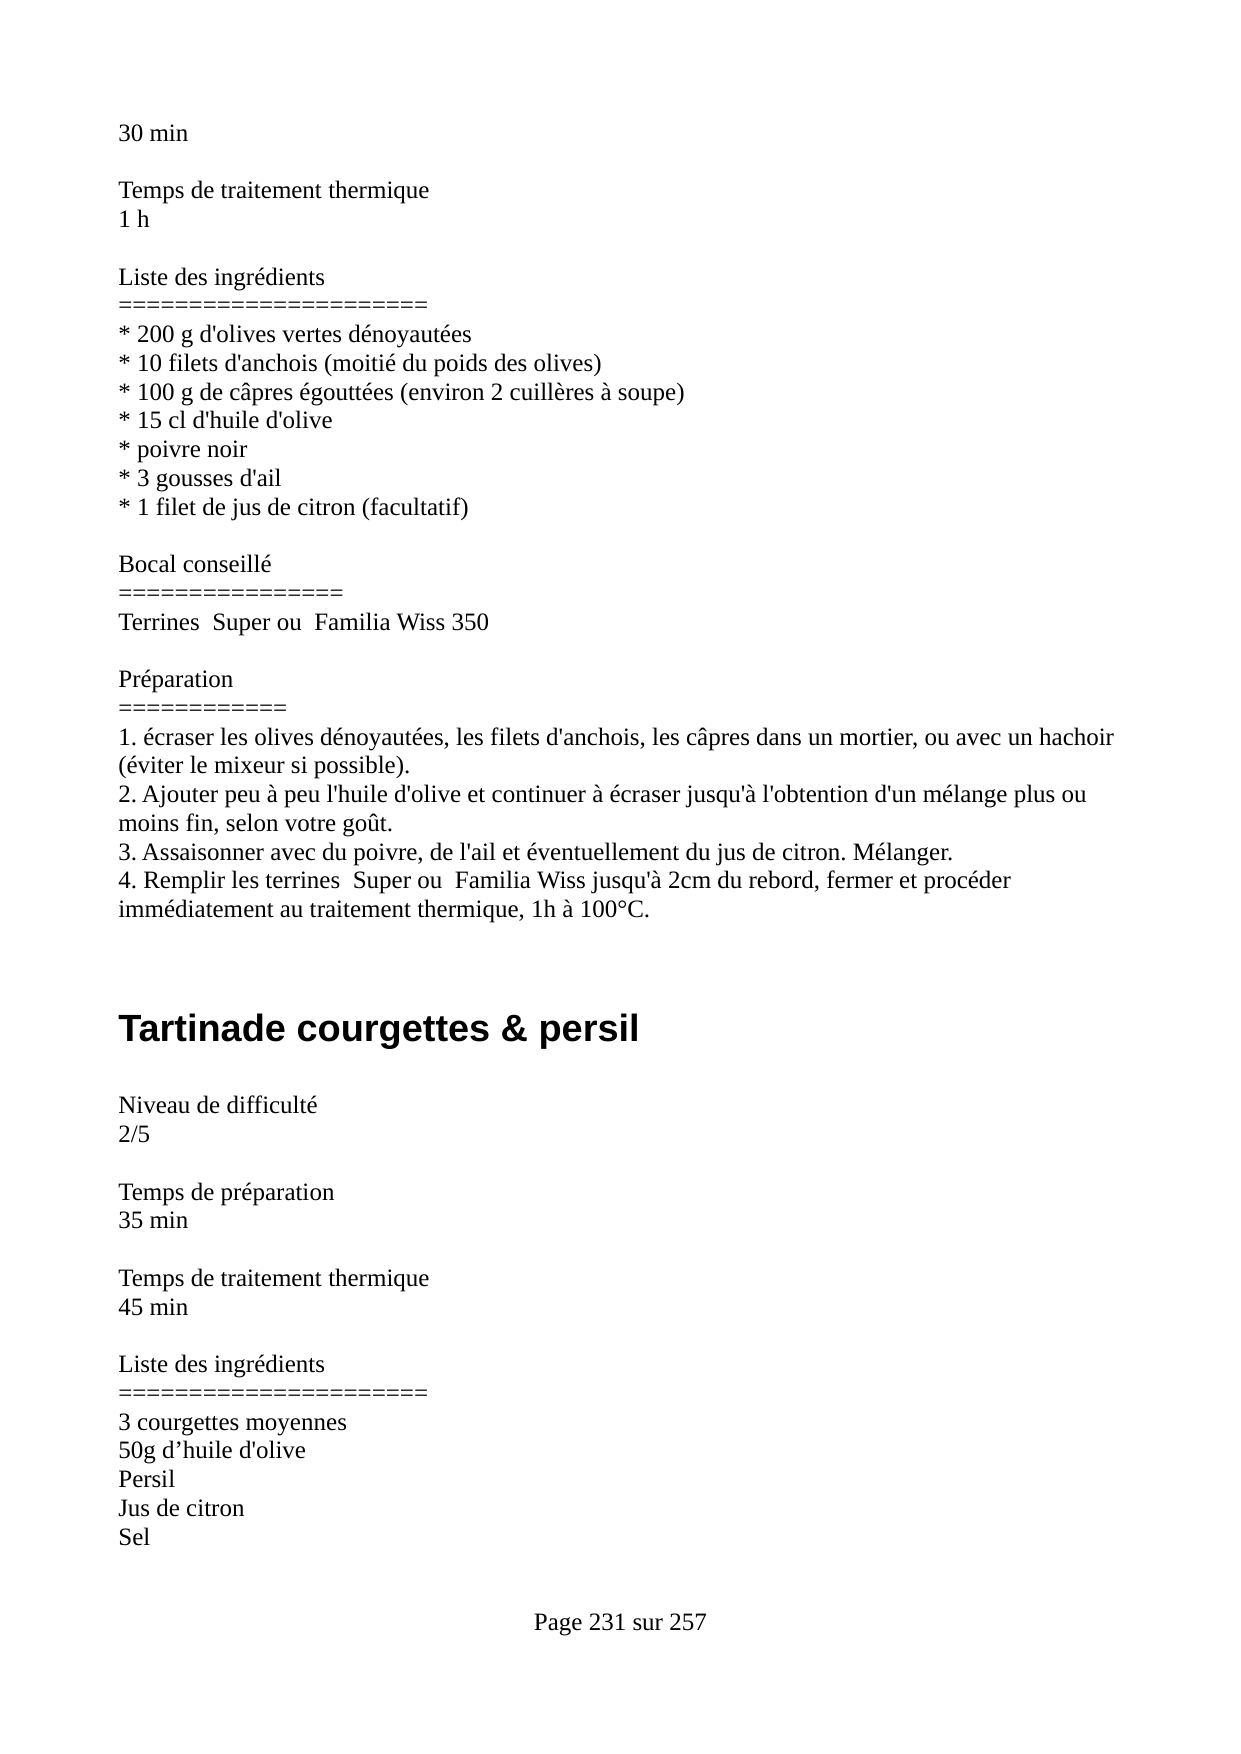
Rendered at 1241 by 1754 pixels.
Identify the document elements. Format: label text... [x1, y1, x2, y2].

text * 15 cl d'huile d'olive [118, 406, 1122, 434]
text 3 courgettes moyennes [118, 1407, 1122, 1436]
text ====================== [118, 291, 1122, 319]
text Temps de traitement thermique [118, 176, 1122, 204]
text 2. Ajouter peu à peu l'huile d'olive et continuer à écraser jusqu'à l'obtention d'un mélange plus ou moins fin, selon votre goût. [118, 779, 1122, 837]
text * 100 g de câpres égouttées (environ 2 cuillères à soupe) [118, 377, 1122, 406]
text 35 min [118, 1206, 1122, 1234]
text * 200 g d'olives vertes dénoyautées [118, 319, 1122, 348]
text * poivre noir [118, 434, 1122, 463]
text 50g d’huile d'olive [118, 1436, 1122, 1464]
text ================ [118, 578, 1122, 607]
text Temps de préparation [118, 1177, 1122, 1206]
text 2/5 [118, 1119, 1122, 1148]
text Temps de traitement thermique [118, 1263, 1122, 1292]
text Sel [118, 1522, 1122, 1551]
text Persil [118, 1464, 1122, 1493]
text Liste des ingrédients [118, 1349, 1122, 1378]
subtitle Tartinade courgettes & persil [118, 1006, 1122, 1049]
text * 10 filets d'anchois (moitié du poids des olives) [118, 348, 1122, 377]
text Liste des ingrédients [118, 262, 1122, 291]
text * 3 gousses d'ail [118, 463, 1122, 492]
text Bocal conseillé [118, 549, 1122, 578]
text Préparation [118, 664, 1122, 693]
text ====================== [118, 1378, 1122, 1407]
text 4. Remplir les terrines Super ou Familia Wiss jusqu'à 2cm du rebord, fermer et procéder immédiatement au traitement thermique, 1h à 100°C. [118, 866, 1122, 923]
text 3. Assaisonner avec du poivre, de l'ail et éventuellement du jus de citron. Mélanger. [118, 837, 1122, 866]
text Niveau de difficulté [118, 1091, 1122, 1119]
text 45 min [118, 1292, 1122, 1321]
text 1. écraser les olives dénoyautées, les filets d'anchois, les câpres dans un mortier, ou avec un hachoir (éviter le mixeur si possible). [118, 722, 1122, 779]
text 30 min [118, 118, 1122, 147]
text Terrines Super ou Familia Wiss 350 [118, 607, 1122, 636]
text ============ [118, 693, 1122, 722]
text Jus de citron [118, 1493, 1122, 1522]
text * 1 filet de jus de citron (facultatif) [118, 492, 1122, 521]
text 1 h [118, 204, 1122, 233]
